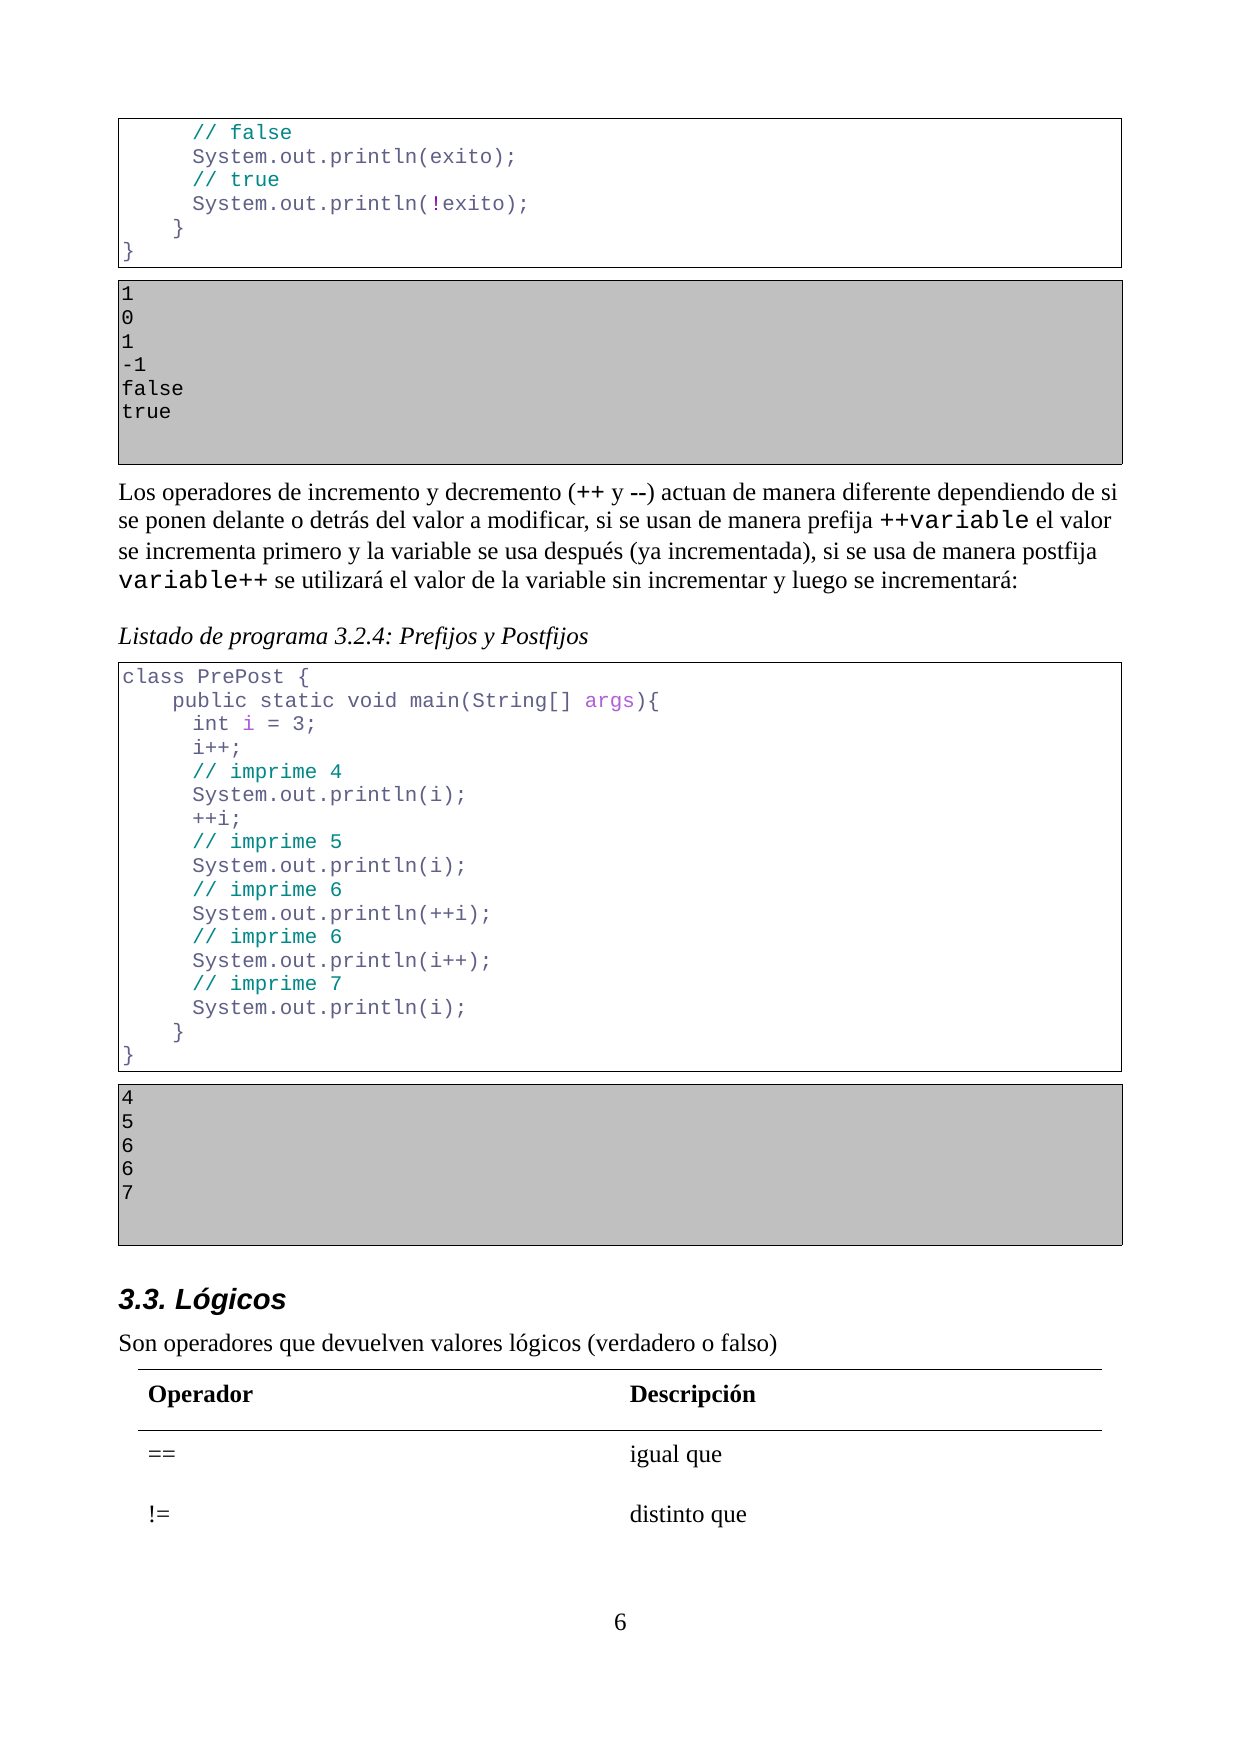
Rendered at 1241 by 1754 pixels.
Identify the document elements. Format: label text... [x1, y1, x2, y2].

text 6 [119, 1132, 1122, 1155]
text // imprime 4 [119, 757, 1121, 780]
text System.out.println(++i); [119, 898, 1121, 922]
text 1 [119, 281, 1122, 304]
text // imprime 6 [119, 875, 1121, 898]
text System.out.println(i); [119, 851, 1121, 875]
list Listado de programa 3.2.4: Prefijos y Postfijos [118, 621, 1122, 649]
subtitle Lógicos [118, 1282, 1122, 1316]
text // imprime 5 [119, 828, 1121, 851]
text } [119, 1040, 1121, 1071]
text // imprime 6 [119, 922, 1121, 946]
table_cell == [138, 1431, 620, 1489]
text System.out.println(i++); [119, 946, 1121, 969]
table_cell distinto que [620, 1490, 1102, 1549]
table_cell != [138, 1490, 620, 1549]
text } [119, 236, 1121, 267]
text 0 [119, 304, 1122, 328]
text 4 [119, 1085, 1122, 1108]
text } [119, 213, 1121, 236]
text System.out.println(exito); [119, 142, 1121, 165]
text 6 [119, 1155, 1122, 1179]
text Los operadores de incremento y decremento (++ y --) actuan de manera diferente dependiendo de si se ponen delante o detrás del valor a modificar, si se usan de manera prefija ++variable el valor se incrementa primero y la variable se usa después (ya incrementada), si se usa de manera postfija variable++ se utilizará el valor de la variable sin incrementar y luego se incrementará: [118, 477, 1122, 596]
text class PrePost { [119, 663, 1121, 686]
table_header Descripción [620, 1370, 1102, 1429]
text -1 [119, 351, 1122, 375]
text } [119, 1017, 1121, 1040]
table_header Operador [138, 1370, 620, 1429]
text false [119, 375, 1122, 398]
text Son operadores que devuelven valores lógicos (verdadero o falso) [118, 1328, 1122, 1357]
text // true [119, 165, 1121, 189]
text 7 [119, 1179, 1122, 1206]
text ++i; [119, 804, 1121, 828]
text int i = 3; [119, 709, 1121, 733]
text System.out.println(!exito); [119, 189, 1121, 213]
text System.out.println(i); [119, 780, 1121, 804]
text System.out.println(i); [119, 993, 1121, 1017]
table_cell igual que [620, 1431, 1102, 1489]
text // imprime 7 [119, 969, 1121, 993]
text true [119, 398, 1122, 425]
text 5 [119, 1108, 1122, 1132]
text // false [119, 119, 1121, 142]
text 1 [119, 328, 1122, 351]
text i++; [119, 733, 1121, 757]
text public static void main(String[] args){ [119, 686, 1121, 709]
